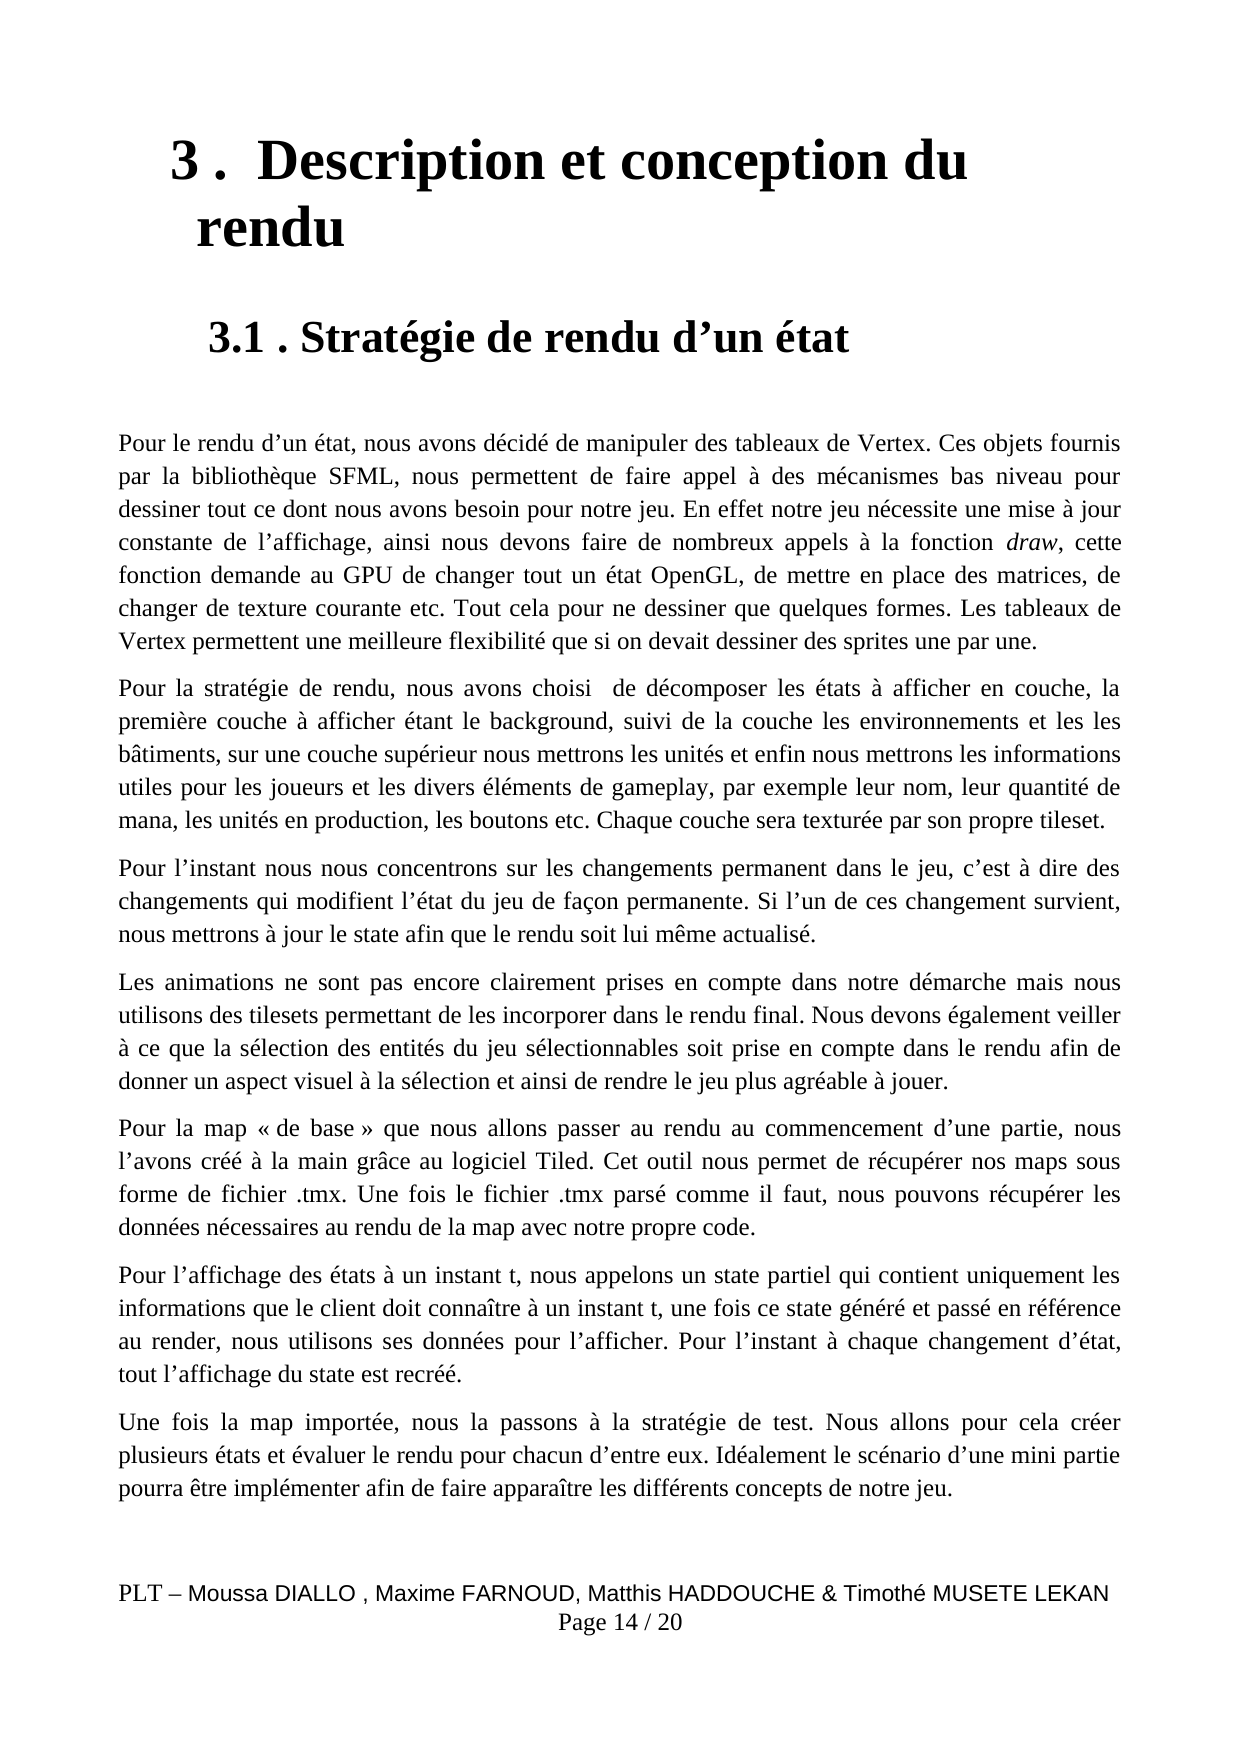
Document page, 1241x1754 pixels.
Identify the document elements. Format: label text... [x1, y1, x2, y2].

text Pour la stratégie de rendu, nous avons choisi de décomposer les états à afficher en couche, la première couche à afficher étant le background, suivi de la couche les environnements et les les bâtiments, sur une couche supérieur nous mettrons les unités et enfin nous mettrons les informations utiles pour les joueurs et les divers éléments de gameplay, par exemple leur nom, leur quantité de mana, les unités en production, les boutons etc. Chaque couche sera texturée par son propre tileset. [118, 673, 1122, 834]
subtitle Stratégie de rendu d’un état [197, 309, 1122, 362]
subtitle Description et conception du rendu [155, 125, 1122, 259]
text Une fois la map importée, nous la passons à la stratégie de test. Nous allons pour cela créer plusieurs états et évaluer le rendu pour chacun d’entre eux. Idéalement le scénario d’une mini partie pourra être implémenter afin de faire apparaître les différents concepts de notre jeu. [118, 1407, 1122, 1502]
text Pour l’instant nous nous concentrons sur les changements permanent dans le jeu, c’est à dire des changements qui modifient l’état du jeu de façon permanente. Si l’un de ces changement survient, nous mettrons à jour le state afin que le rendu soit lui même actualisé. [118, 853, 1122, 948]
text Les animations ne sont pas encore clairement prises en compte dans notre démarche mais nous utilisons des tilesets permettant de les incorporer dans le rendu final. Nous devons également veiller à ce que la sélection des entités du jeu sélectionnables soit prise en compte dans le rendu afin de donner un aspect visuel à la sélection et ainsi de rendre le jeu plus agréable à jouer. [118, 967, 1122, 1094]
text Pour l’affichage des états à un instant t, nous appelons un state partiel qui contient uniquement les informations que le client doit connaître à un instant t, une fois ce state généré et passé en référence au render, nous utilisons ses données pour l’afficher. Pour l’instant à chaque changement d’état, tout l’affichage du state est recréé. [118, 1260, 1122, 1388]
text Pour la map « de base » que nous allons passer au rendu au commencement d’une partie, nous l’avons créé à la main grâce au logiciel Tiled. Cet outil nous permet de récupérer nos maps sous forme de fichier .tmx. Une fois le fichier .tmx parsé comme il faut, nous pouvons récupérer les données nécessaires au rendu de la map avec notre propre code. [118, 1113, 1122, 1241]
text Pour le rendu d’un état, nous avons décidé de manipuler des tableaux de Vertex. Ces objets fournis par la bibliothèque SFML, nous permettent de faire appel à des mécanismes bas niveau pour dessiner tout ce dont nous avons besoin pour notre jeu. En effet notre jeu nécessite une mise à jour constante de l’affichage, ainsi nous devons faire de nombreux appels à la fonction draw, cette fonction demande au GPU de changer tout un état OpenGL, de mettre en place des matrices, de changer de texture courante etc. Tout cela pour ne dessiner que quelques formes. Les tableaux de Vertex permettent une meilleure flexibilité que si on devait dessiner des sprites une par une. [118, 428, 1122, 654]
